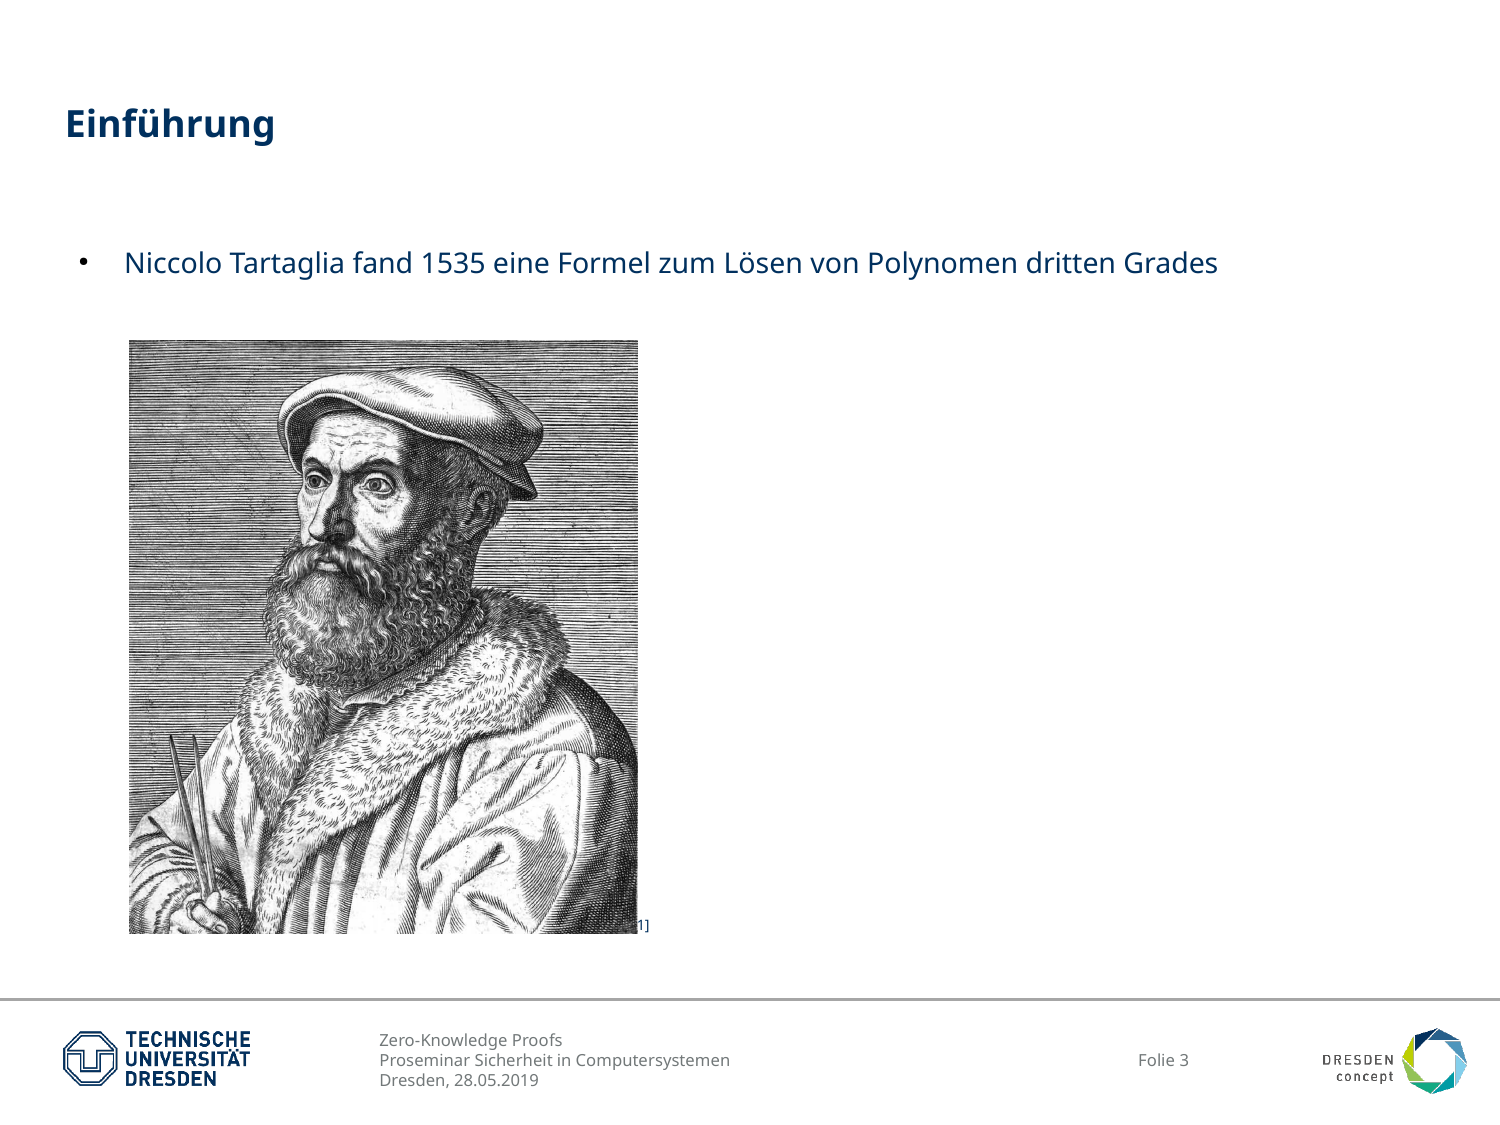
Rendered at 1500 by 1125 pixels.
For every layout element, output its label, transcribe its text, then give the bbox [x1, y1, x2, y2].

list Niccolo Tartaglia fand 1535 eine Formel zum Lösen von Polynomen dritten Grades [1] [63, 243, 1437, 941]
title Einführung [64, 56, 1437, 190]
picture [129, 340, 638, 934]
picture [1323, 1028, 1467, 1094]
picture [63, 1031, 250, 1086]
